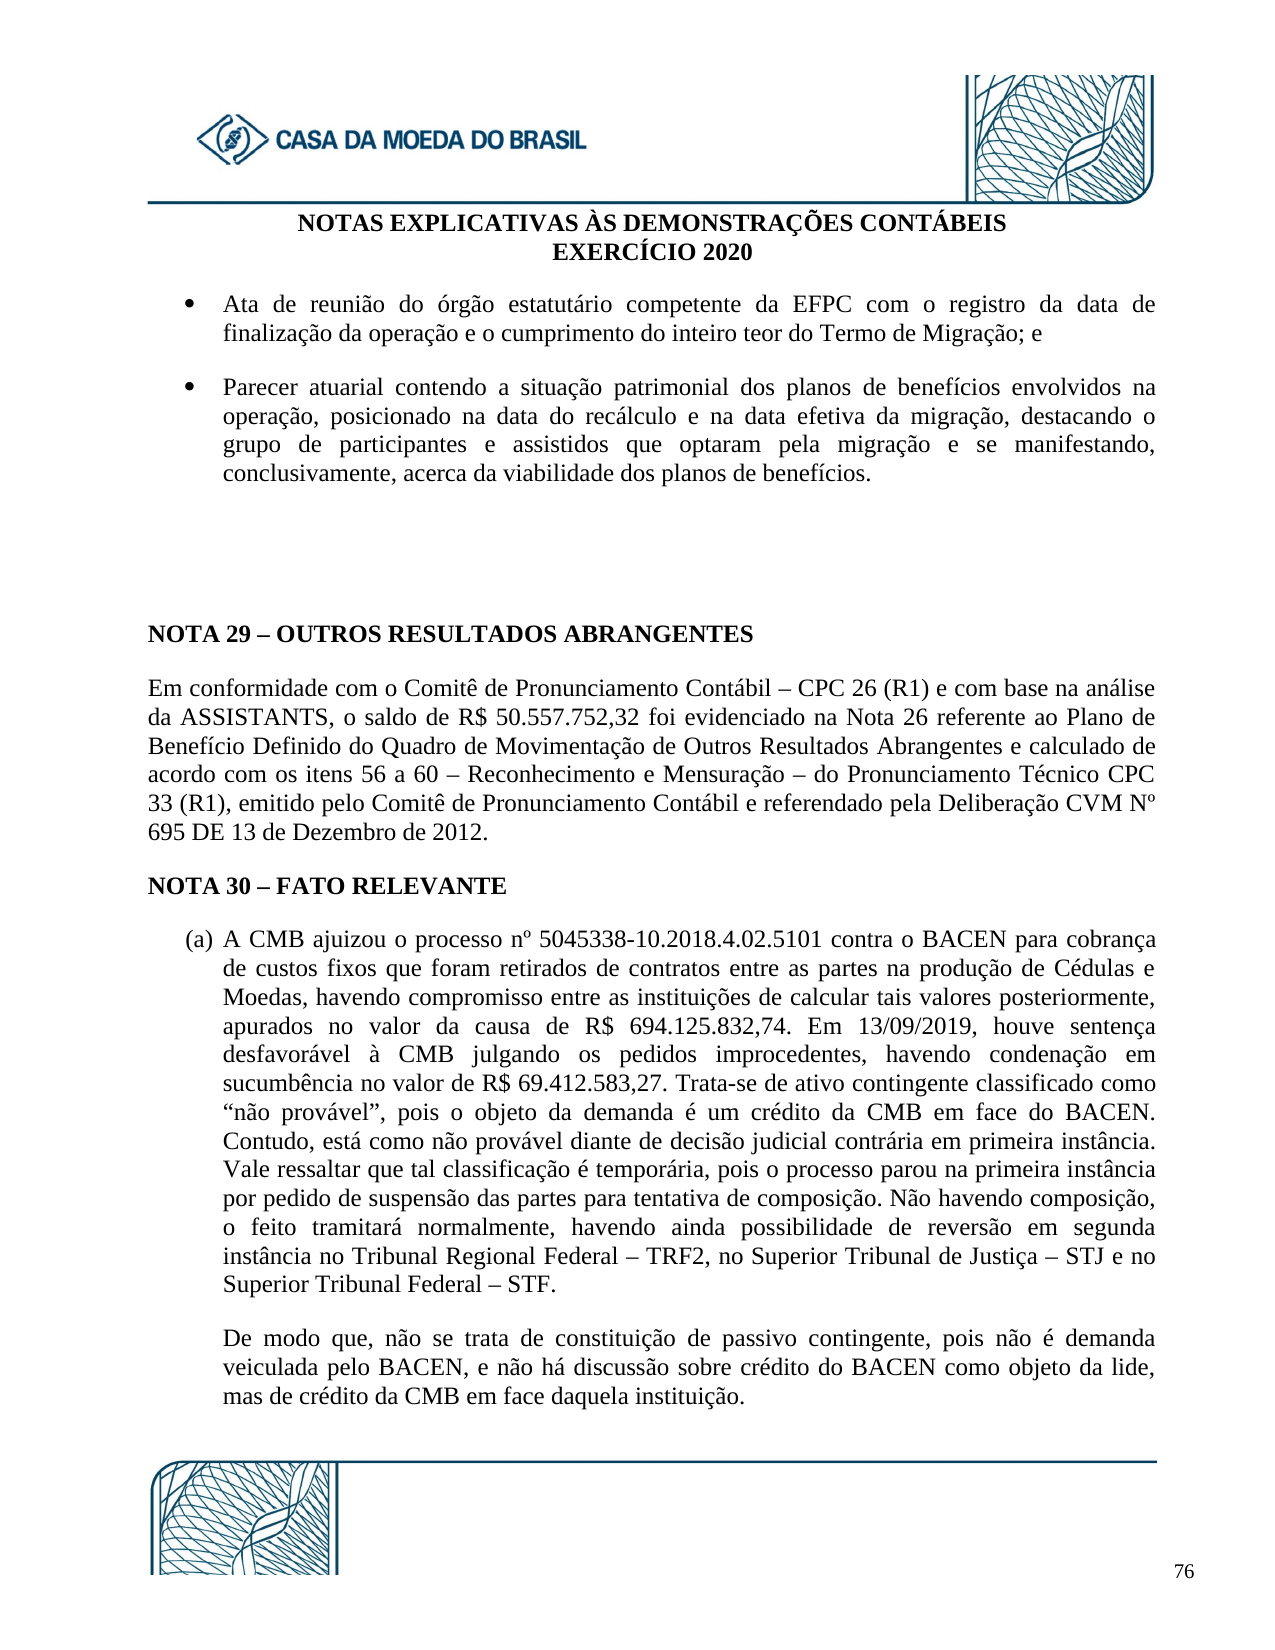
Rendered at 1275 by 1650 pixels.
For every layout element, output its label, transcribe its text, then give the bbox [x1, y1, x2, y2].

text Em conformidade com o Comitê de Pronunciamento Contábil – CPC 26 (R1) e com base na análise da ASSISTANTS, o saldo de R$ 50.557.752,32 foi evidenciado na Nota 26 referente ao Plano de Benefício Definido do Quadro de Movimentação de Outros Resultados Abrangentes e calculado de acordo com os itens 56 a 60 – Reconhecimento e Mensuração – do Pronunciamento Técnico CPC 33 (R1), emitido pelo Comitê de Pronunciamento Contábil e referendado pela Deliberação CVM Nº 695 DE 13 de Dezembro de 2012. [148, 673, 1157, 846]
text NOTA 30 – FATO RELEVANTE [148, 871, 1157, 899]
list Ata de reunião do órgão estatutário competente da EFPC com o registro da data de finalização da operação e o cumprimento do inteiro teor do Termo de Migração; e [185, 289, 1157, 347]
list De modo que, não se trata de constituição de passivo contingente, pois não é demanda veiculada pelo BACEN, e não há discussão sobre crédito do BACEN como objeto da lide, mas de crédito da CMB em face daquela instituição. [223, 1323, 1157, 1409]
list Parecer atuarial contendo a situação patrimonial dos planos de benefícios envolvidos na operação, posicionado na data do recálculo e na data efetiva da migração, destacando o grupo de participantes e assistidos que optaram pela migração e se manifestando, conclusivamente, acerca da viabilidade dos planos de benefícios. [185, 372, 1157, 487]
text NOTA 29 – OUTROS RESULTADOS ABRANGENTES [148, 619, 1157, 648]
list A CMB ajuizou o processo nº 5045338-10.2018.4.02.5101 contra o BACEN para cobrança de custos fixos que foram retirados de contratos entre as partes na produção de Cédulas e Moedas, havendo compromisso entre as instituições de calcular tais valores posteriormente, apurados no valor da causa de R$ 694.125.832,74. Em 13/09/2019, houve sentença desfavorável à CMB julgando os pedidos improcedentes, havendo condenação em sucumbência no valor de R$ 69.412.583,27. Trata-se de ativo contingente classificado como “não provável”, pois o objeto da demanda é um crédito da CMB em face do BACEN. Contudo, está como não provável diante de decisão judicial contrária em primeira instância. Vale ressaltar que tal classificação é temporária, pois o processo parou na primeira instância por pedido de suspensão das partes para tentativa de composição. Não havendo composição, o feito tramitará normalmente, havendo ainda possibilidade de reversão em segunda instância no Tribunal Regional Federal – TRF2, no Superior Tribunal de Justiça – STJ e no Superior Tribunal Federal – STF. [185, 924, 1157, 1298]
